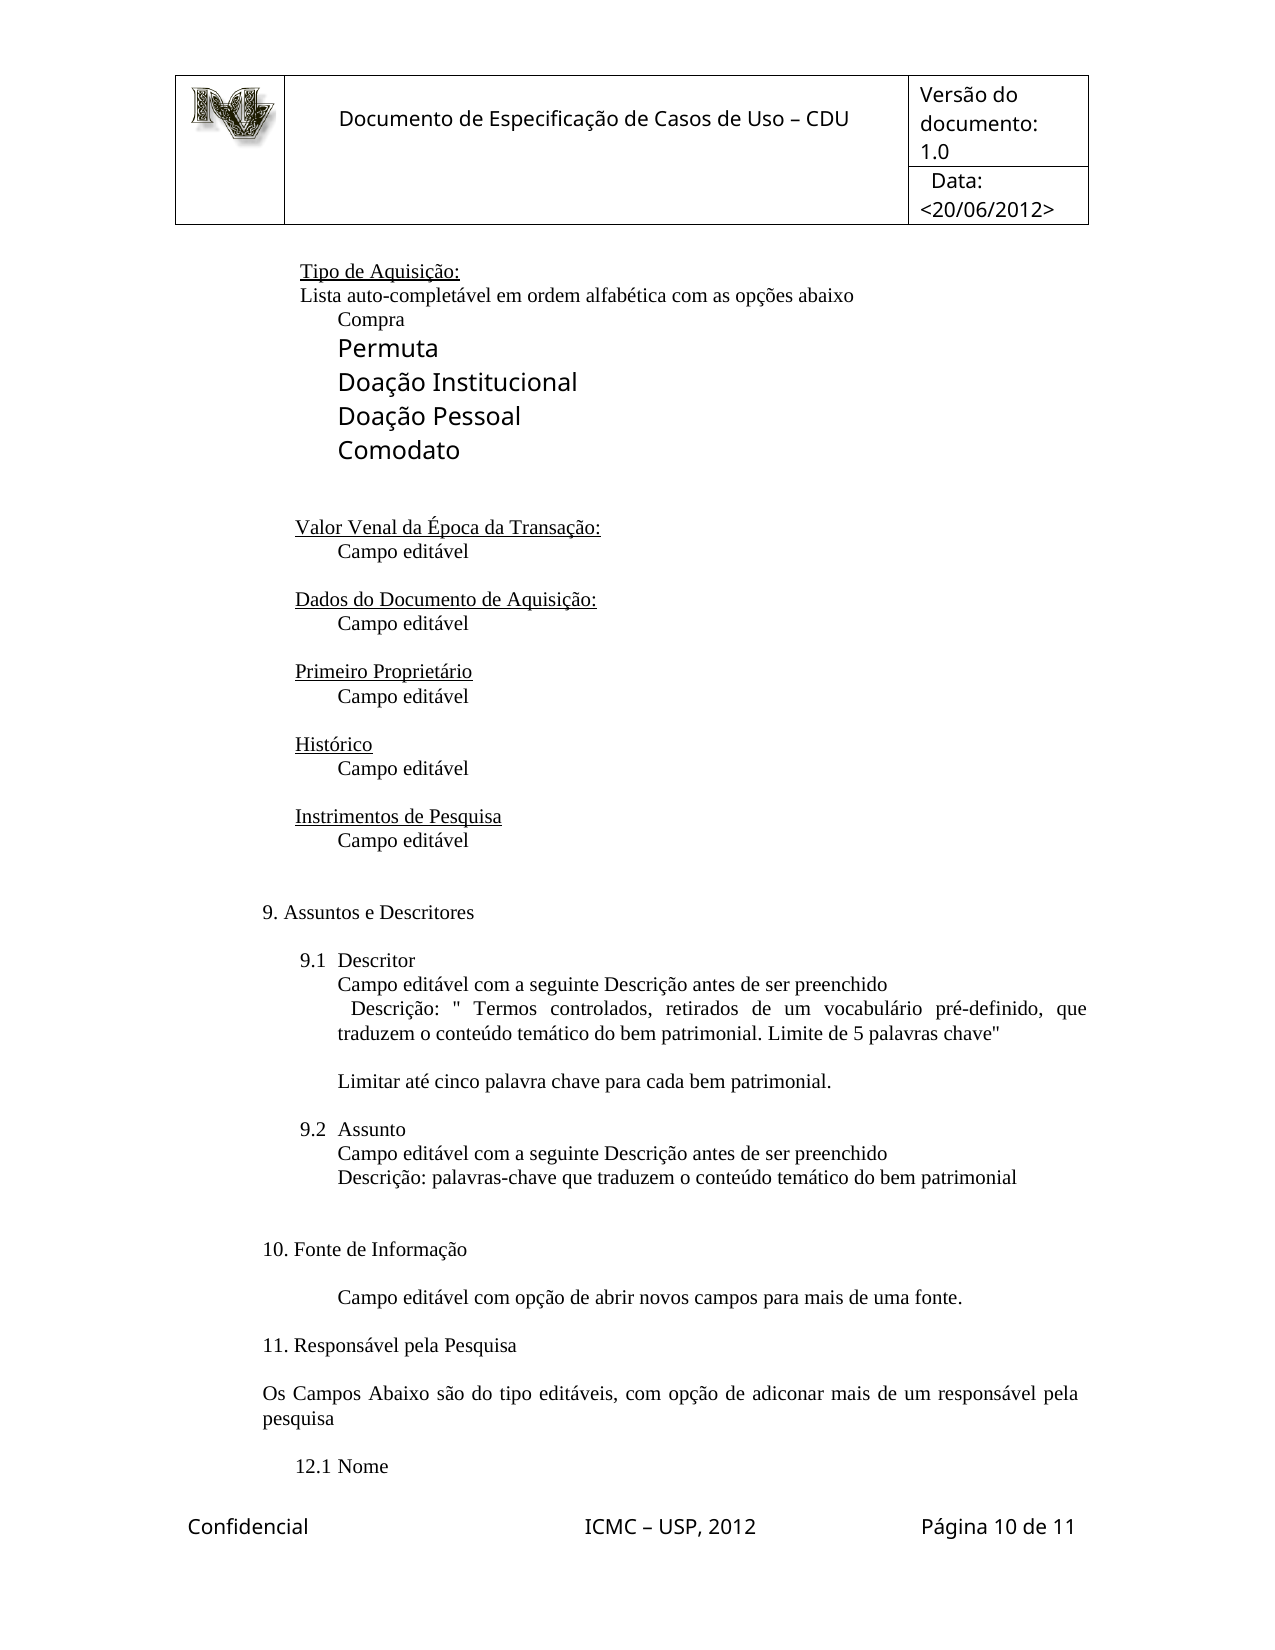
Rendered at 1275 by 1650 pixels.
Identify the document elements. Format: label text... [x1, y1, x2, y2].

list Descrição: '' Termos controlados, retirados de um vocabulário pré-definido, que traduzem o conteúdo temático do bem patrimonial. Limite de 5 palavras chave'' [300, 996, 1087, 1044]
list 10. Fonte de Informação [225, 1237, 1087, 1261]
list Valor Venal da Época da Transação: [295, 515, 1087, 539]
list Limitar até cinco palavra chave para cada bem patrimonial. [300, 1068, 1087, 1093]
list 11. Responsável pela Pesquisa [225, 1333, 1087, 1357]
text Campo editável com opção de abrir novos campos para mais de uma fonte. [187, 1285, 1087, 1309]
text Os Campos Abaixo são do tipo editáveis, com opção de adiconar mais de um responsável pela pesquisa [187, 1381, 1087, 1429]
list 9.2 Assunto [262, 1117, 1087, 1141]
text Campo editável [295, 828, 1087, 852]
list 9. Assuntos e Descritores [225, 900, 1087, 924]
list Lista auto-completável em ordem alfabética com as opções abaixo [262, 283, 1087, 307]
list Dados do Documento de Aquisição: [295, 587, 1087, 611]
list Descrição: palavras-chave que traduzem o conteúdo temático do bem patrimonial [300, 1165, 1087, 1189]
list Campo editável [295, 539, 1087, 563]
text Primeiro Proprietário [295, 659, 1087, 683]
text Doação Institucional [187, 365, 1087, 399]
text Campo editável [295, 611, 1087, 635]
text Comodato [187, 433, 1087, 467]
list Campo editável com a seguinte Descrição antes de ser preenchido [300, 972, 1087, 996]
list Tipo de Aquisição: [262, 258, 1087, 283]
list Campo editável com a seguinte Descrição antes de ser preenchido [300, 1141, 1087, 1165]
list Compra [300, 307, 1087, 331]
text Histórico [295, 732, 1087, 756]
text Doação Pessoal [187, 399, 1087, 433]
list 9.1 Descritor [262, 948, 1087, 972]
text Permuta [187, 331, 1087, 365]
list 12.1 Nome [295, 1453, 1087, 1478]
text Instrimentos de Pesquisa [295, 804, 1087, 828]
text Campo editável [295, 683, 1087, 708]
picture [186, 76, 277, 151]
text Campo editável [295, 756, 1087, 780]
